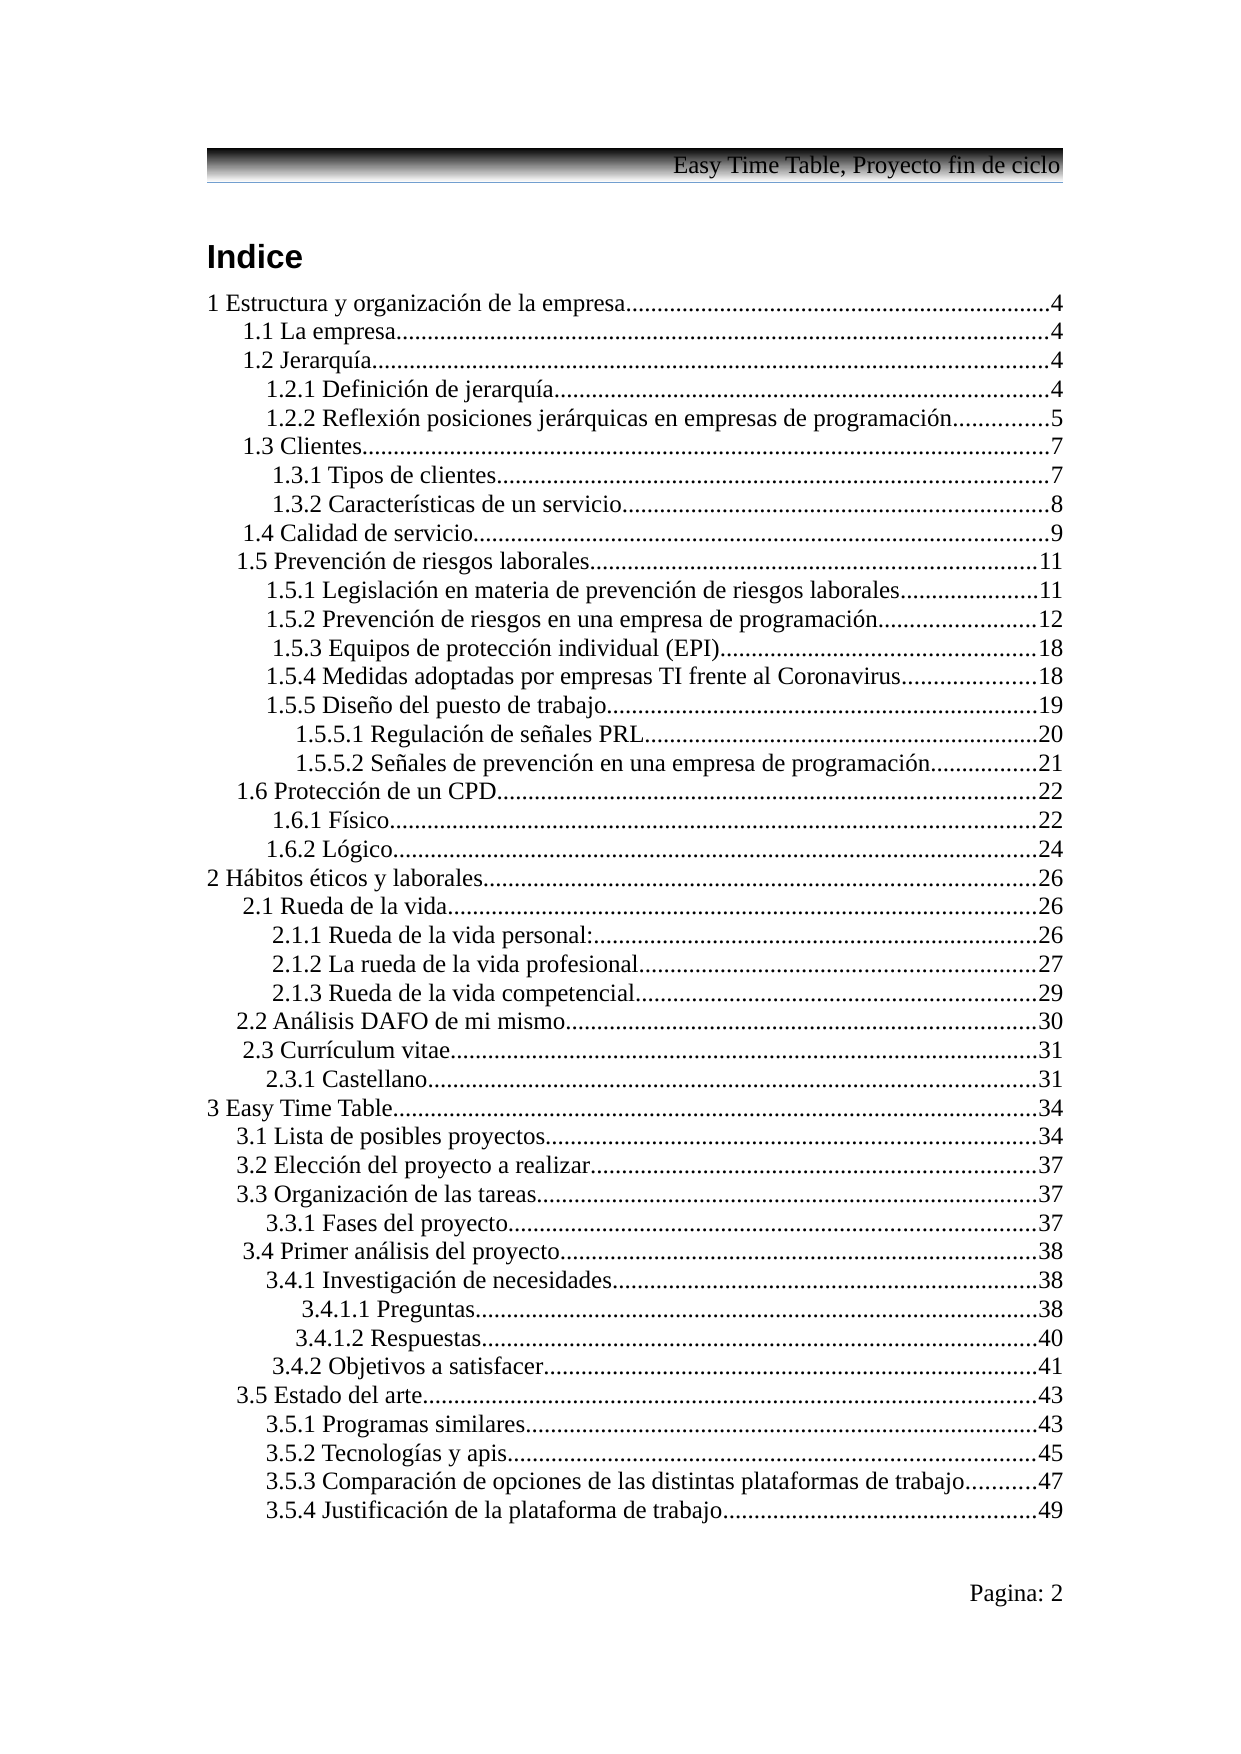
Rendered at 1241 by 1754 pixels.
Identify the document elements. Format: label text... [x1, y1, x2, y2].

text 1.3.1 Tipos de clientes 7 [266, 460, 1063, 489]
text 3.4.2 Objetivos a satisfacer 41 [266, 1351, 1063, 1380]
text 1.6.2 Lógico 24 [266, 834, 1063, 863]
text 3.5.1 Programas similares 43 [266, 1409, 1063, 1438]
text 3.4 Primer análisis del proyecto 38 [236, 1236, 1063, 1265]
text 3.4.1 Investigación de necesidades 38 [266, 1265, 1063, 1294]
text 1.5.5.1 Regulación de señales PRL 20 [295, 719, 1063, 748]
text 1.2 Jerarquía 4 [236, 345, 1063, 374]
text 1.2.2 Reflexión posiciones jerárquicas en empresas de programación 5 [266, 403, 1063, 431]
subtitle Indice [207, 237, 1063, 275]
text 1 Estructura y organización de la empresa 4 [207, 288, 1063, 316]
text 2.3 Currículum vitae 31 [236, 1035, 1063, 1064]
text 3.3.1 Fases del proyecto 37 [266, 1208, 1063, 1236]
text 1.5.3 Equipos de protección individual (EPI) 18 [266, 633, 1063, 661]
text 3.5.4 Justificación de la plataforma de trabajo 49 [266, 1495, 1063, 1524]
text 1.3.2 Características de un servicio 8 [266, 489, 1063, 518]
text 2.3.1 Castellano 31 [266, 1064, 1063, 1093]
text 2.1.2 La rueda de la vida profesional 27 [266, 949, 1063, 978]
text 2 Hábitos éticos y laborales 26 [207, 863, 1063, 891]
text 1.3 Clientes 7 [236, 431, 1063, 460]
text 1.5 Prevención de riesgos laborales 11 [236, 546, 1063, 575]
text 3.4.1.2 Respuestas 40 [295, 1323, 1063, 1351]
text 2.1.3 Rueda de la vida competencial 29 [266, 978, 1063, 1006]
text 2.1.1 Rueda de la vida personal: 26 [266, 920, 1063, 949]
text 1.5.4 Medidas adoptadas por empresas TI frente al Coronavirus 18 [266, 661, 1063, 690]
text 3.5.2 Tecnologías y apis 45 [266, 1438, 1063, 1466]
text 1.2.1 Definición de jerarquía 4 [266, 374, 1063, 403]
text 2.2 Análisis DAFO de mi mismo 30 [236, 1006, 1063, 1035]
text 1.5.1 Legislación en materia de prevención de riesgos laborales 11 [266, 575, 1063, 604]
text 3.3 Organización de las tareas 37 [236, 1179, 1063, 1208]
text 1.4 Calidad de servicio 9 [236, 518, 1063, 546]
text 3.5.3 Comparación de opciones de las distintas plataformas de trabajo 47 [266, 1466, 1063, 1495]
text 3.4.1.1 Preguntas 38 [295, 1294, 1063, 1323]
text 3 Easy Time Table 34 [207, 1093, 1063, 1121]
text 1.5.5 Diseño del puesto de trabajo 19 [266, 690, 1063, 719]
text 1.1 La empresa 4 [236, 316, 1063, 345]
text 3.1 Lista de posibles proyectos 34 [236, 1121, 1063, 1150]
text 1.6.1 Físico 22 [266, 805, 1063, 834]
text 2.1 Rueda de la vida 26 [236, 891, 1063, 920]
text 1.6 Protección de un CPD 22 [236, 776, 1063, 805]
text 1.5.2 Prevención de riesgos en una empresa de programación 12 [266, 604, 1063, 633]
text 3.5 Estado del arte 43 [236, 1380, 1063, 1409]
text 3.2 Elección del proyecto a realizar 37 [236, 1150, 1063, 1179]
text 1.5.5.2 Señales de prevención en una empresa de programación. 21 [295, 748, 1063, 776]
